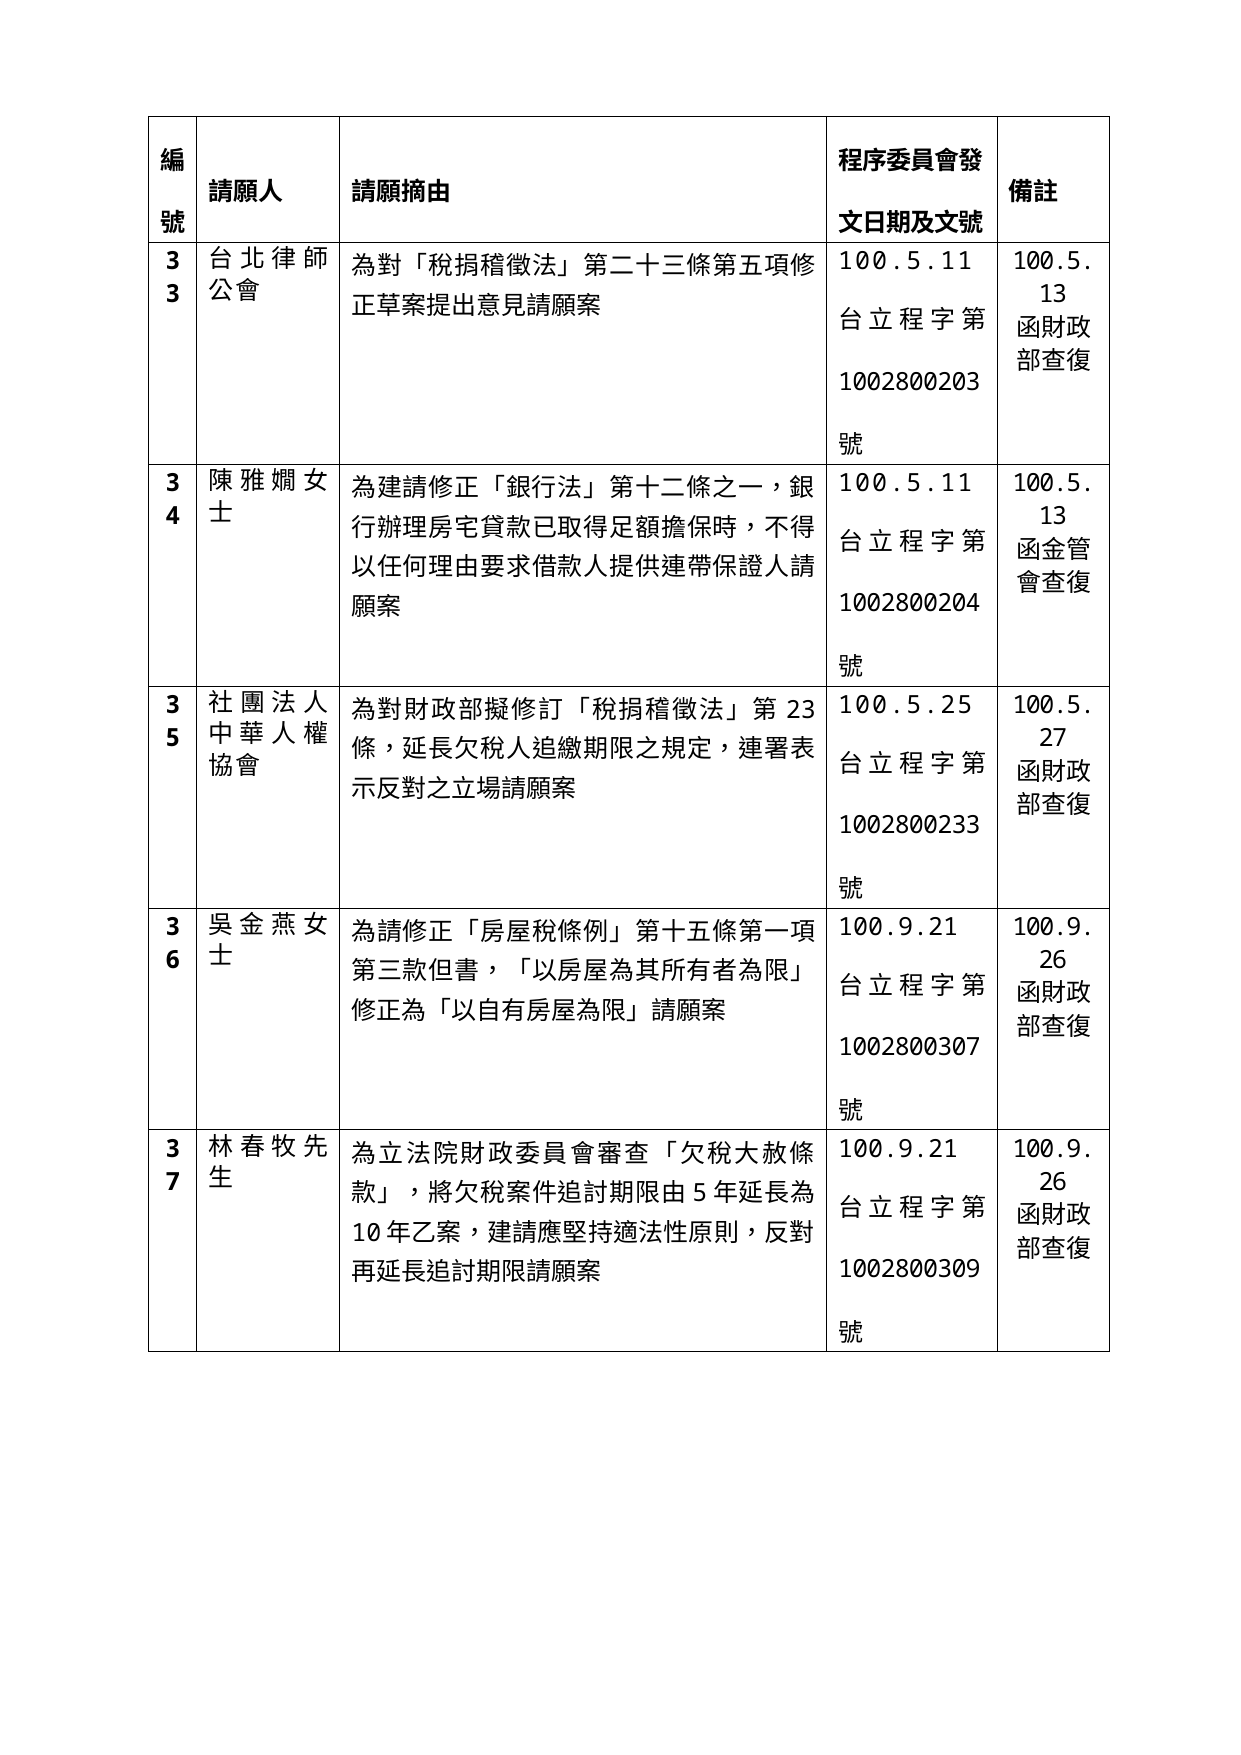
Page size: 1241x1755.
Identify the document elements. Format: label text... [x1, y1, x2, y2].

table_header 請願人 [197, 117, 339, 242]
table_cell 100.5.13 函金管 會查復 [998, 465, 1109, 686]
table_cell 為建請修正「銀行法」第十二條之一，銀行辦理房宅貸款已取得足額擔保時，不得以任何理由要求借款人提供連帶保證人請願案 [340, 465, 826, 686]
table_cell 100.5.27 函財政 部查復 [998, 687, 1109, 907]
table_cell 為立法院財政委員會審查「欠稅大赦條款」，將欠稅案件追討期限由5年延長為10年乙案，建請應堅持適法性原則，反對再延長追討期限請願案 [340, 1130, 826, 1351]
table_header 編號 [149, 117, 196, 242]
table_cell 35 [149, 687, 196, 907]
table_cell 36 [149, 909, 196, 1129]
table_cell 100.5.11 台立程字第1002800203號 [827, 243, 997, 464]
table_cell 為對財政部擬修訂「稅捐稽徵法」第23條，延長欠稅人追繳期限之規定，連署表示反對之立場請願案 [340, 687, 826, 907]
table_header 程序委員會發文日期及文號 [827, 117, 997, 242]
table_cell 100.9.26 函財政 部查復 [998, 909, 1109, 1129]
table_cell 陳雅嫺女士 [197, 465, 339, 686]
table_cell 100.9.21 台立程字第1002800309號 [827, 1130, 997, 1351]
table_cell 100.5.25 台立程字第1002800233號 [827, 687, 997, 907]
table_cell 100.9.21 台立程字第1002800307號 [827, 909, 997, 1129]
table_cell 台北律師公會 [197, 243, 339, 464]
table_cell 為對「稅捐稽徵法」第二十三條第五項修正草案提出意見請願案 [340, 243, 826, 464]
table_cell 34 [149, 465, 196, 686]
table_cell 社團法人中華人權協會 [197, 687, 339, 907]
table_cell 37 [149, 1130, 196, 1351]
table_cell 林春牧先生 [197, 1130, 339, 1351]
table_cell 33 [149, 243, 196, 464]
table_cell 100.9.26 函財政 部查復 [998, 1130, 1109, 1351]
table_cell 100.5.13 函財政 部查復 [998, 243, 1109, 464]
table_cell 為請修正「房屋稅條例」第十五條第一項第三款但書，「以房屋為其所有者為限」修正為「以自有房屋為限」請願案 [340, 909, 826, 1129]
table_cell 100.5.11 台立程字第1002800204號 [827, 465, 997, 686]
table_header 備註 [998, 117, 1109, 242]
table_cell 吳金燕女士 [197, 909, 339, 1129]
table_header 請願摘由 [340, 117, 826, 242]
